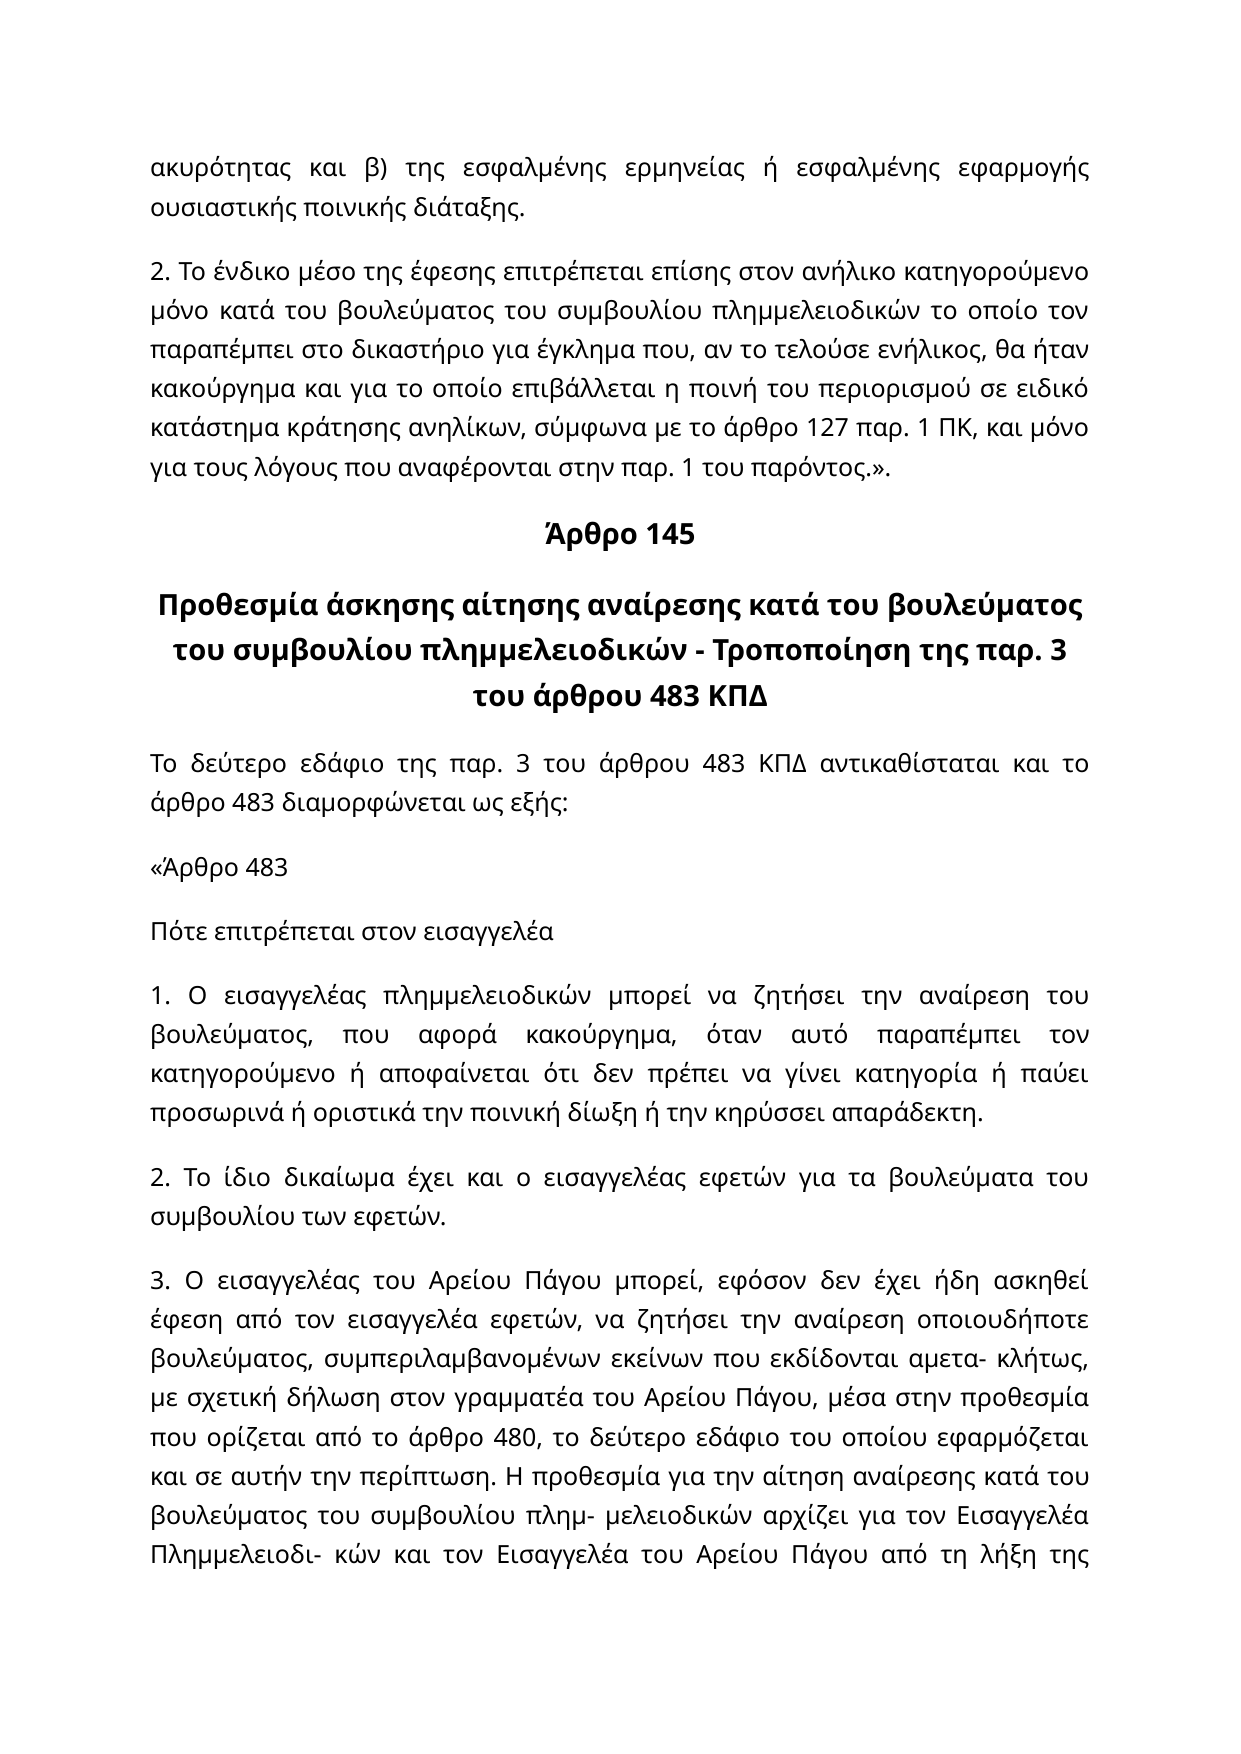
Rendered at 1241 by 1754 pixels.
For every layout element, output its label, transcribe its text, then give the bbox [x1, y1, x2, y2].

text 3. Ο εισαγγελέας του Αρείου Πάγου μπορεί, εφόσον δεν έχει ήδη ασκηθεί έφεση από τον εισαγγελέα εφετών, να ζητήσει την αναίρεση οποιουδήποτε βουλεύματος, συμπεριλαμβανομένων εκείνων που εκδίδονται αμετα- κλήτως, με σχετική δήλωση στον γραμματέα του Αρείου Πάγου, μέσα στην προθεσμία που ορίζεται από το άρθρο 480, το δεύτερο εδάφιο του οποίου εφαρμόζεται και σε αυτήν την περίπτωση. Η προθεσμία για την αίτηση αναίρεσης κατά του βουλεύματος του συμβουλίου πλημ- μελειοδικών αρχίζει για τον Εισαγγελέα Πλημμελειοδι- κών και τον Εισαγγελέα του Αρείου Πάγου από τη λήξη της [150, 1262, 1090, 1571]
text 1. Ο εισαγγελέας πλημμελειοδικών μπορεί να ζητήσει την αναίρεση του βουλεύματος, που αφορά κακούργημα, όταν αυτό παραπέμπει τον κατηγορούμενο ή αποφαίνεται ότι δεν πρέπει να γίνει κατηγορία ή παύει προσωρινά ή οριστικά την ποινική δίωξη ή την κηρύσσει απαράδεκτη. [150, 977, 1090, 1129]
text «Άρθρο 483 [150, 849, 1090, 883]
text Το δεύτερο εδάφιο της παρ. 3 του άρθρου 483 ΚΠΔ αντικαθίσταται και το άρθρο 483 διαμορφώνεται ως εξής: [150, 746, 1090, 819]
subtitle Προθεσμία άσκησης αίτησης αναίρεσης κατά του βουλεύματος του συμβουλίου πλημμελειοδικών - Τροποποίηση της παρ. 3 του άρθρου 483 ΚΠΔ [150, 584, 1090, 715]
subtitle Άρθρο 145 [150, 513, 1090, 553]
text Πότε επιτρέπεται στον εισαγγελέα [150, 913, 1090, 947]
text 2. Το ίδιο δικαίωμα έχει και ο εισαγγελέας εφετών για τα βουλεύματα του συμβουλίου των εφετών. [150, 1159, 1090, 1232]
text ακυρότητας και β) της εσφαλμένης ερμηνείας ή εσφαλμένης εφαρμογής ουσιαστικής ποινικής διάταξης. [150, 150, 1090, 223]
text 2. Το ένδικο μέσο της έφεσης επιτρέπεται επίσης στον ανήλικο κατηγορούμενο μόνο κατά του βουλεύματος του συμβουλίου πλημμελειοδικών το οποίο τον παραπέμπει στο δικαστήριο για έγκλημα που, αν το τελούσε ενήλικος, θα ήταν κακούργημα και για το οποίο επιβάλλεται η ποινή του περιορισμού σε ειδικό κατάστημα κράτησης ανηλίκων, σύμφωνα με το άρθρο 127 παρ. 1 ΠΚ, και μόνο για τους λόγους που αναφέρονται στην παρ. 1 του παρόντος.». [150, 253, 1090, 483]
